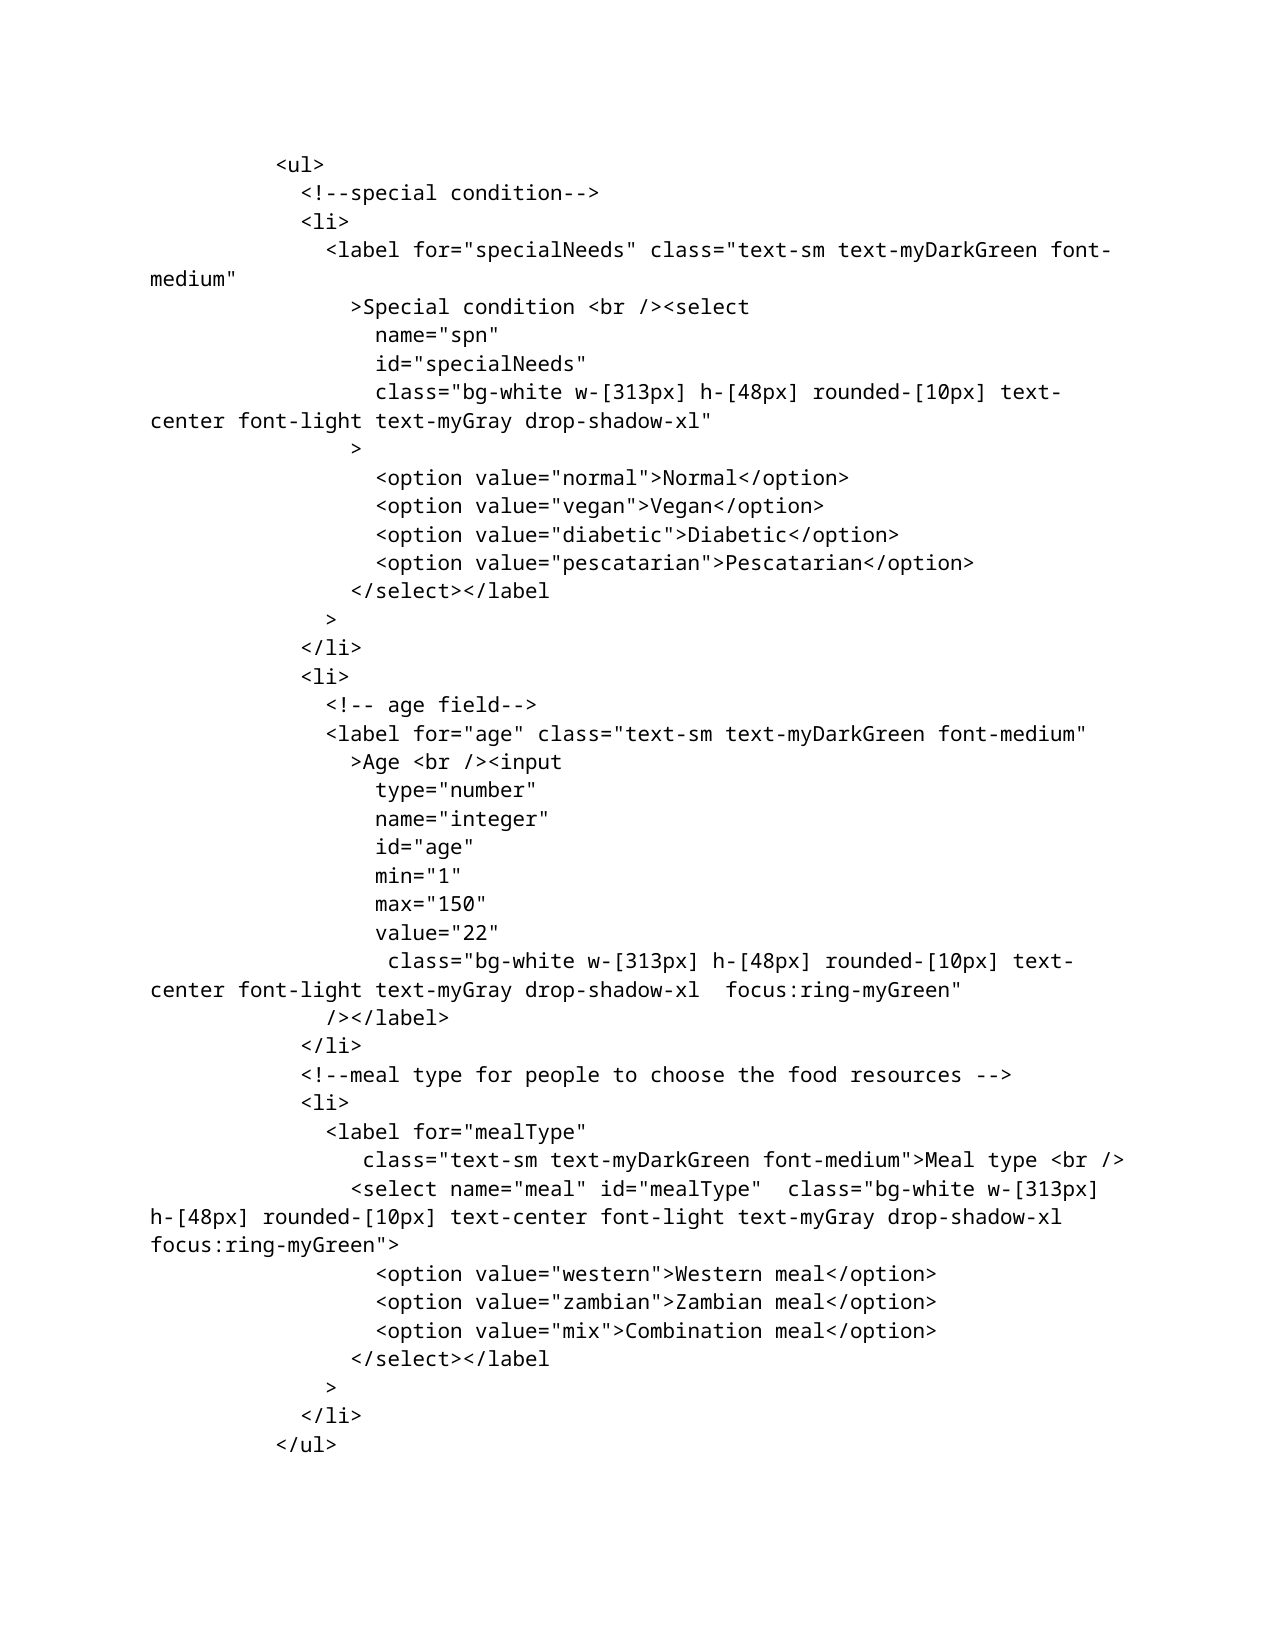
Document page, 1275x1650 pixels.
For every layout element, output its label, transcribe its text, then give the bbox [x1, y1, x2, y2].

text <option value="diabetic">Diabetic</option> [150, 520, 1125, 548]
text </ul> [150, 1430, 1125, 1458]
text </li> [150, 633, 1125, 662]
text max="150" [150, 889, 1125, 918]
text </select></label [150, 1344, 1125, 1373]
text > [150, 605, 1125, 633]
text > [150, 434, 1125, 463]
text <li> [150, 1088, 1125, 1117]
text type="number" [150, 776, 1125, 804]
text </li> [150, 1401, 1125, 1430]
text name="integer" [150, 804, 1125, 832]
text <option value="vegan">Vegan</option> [150, 491, 1125, 520]
text id="age" [150, 832, 1125, 861]
text > [150, 1373, 1125, 1401]
text class="bg-white w-[313px] h-[48px] rounded-[10px] text-center font-light text-myGray drop-shadow-xl focus:ring-myGreen" [150, 946, 1125, 1003]
text </select></label [150, 577, 1125, 605]
text class="text-sm text-myDarkGreen font-medium">Meal type <br /> [150, 1145, 1125, 1174]
text <label for="age" class="text-sm text-myDarkGreen font-medium" [150, 719, 1125, 747]
text <select name="meal" id="mealType" class="bg-white w-[313px] h-[48px] rounded-[10px] text-center font-light text-myGray drop-shadow-xl focus:ring-myGreen"> [150, 1174, 1125, 1259]
text >Age <br /><input [150, 747, 1125, 776]
text <!-- age field--> [150, 690, 1125, 719]
text <li> [150, 207, 1125, 235]
text <label for="mealType" [150, 1117, 1125, 1145]
text <ul> [150, 150, 1125, 178]
text <option value="mix">Combination meal</option> [150, 1316, 1125, 1344]
text <label for="specialNeeds" class="text-sm text-myDarkGreen font-medium" [150, 235, 1125, 292]
text min="1" [150, 861, 1125, 889]
text <!--special condition--> [150, 178, 1125, 207]
text <option value="pescatarian">Pescatarian</option> [150, 548, 1125, 577]
text <li> [150, 662, 1125, 690]
text >Special condition <br /><select [150, 292, 1125, 321]
text <option value="western">Western meal</option> [150, 1259, 1125, 1287]
text <!--meal type for people to choose the food resources --> [150, 1060, 1125, 1088]
text value="22" [150, 918, 1125, 946]
text name="spn" [150, 321, 1125, 349]
text </li> [150, 1032, 1125, 1060]
text <option value="zambian">Zambian meal</option> [150, 1287, 1125, 1316]
text /></label> [150, 1003, 1125, 1032]
text class="bg-white w-[313px] h-[48px] rounded-[10px] text-center font-light text-myGray drop-shadow-xl" [150, 377, 1125, 434]
text id="specialNeeds" [150, 349, 1125, 377]
text <option value="normal">Normal</option> [150, 463, 1125, 491]
